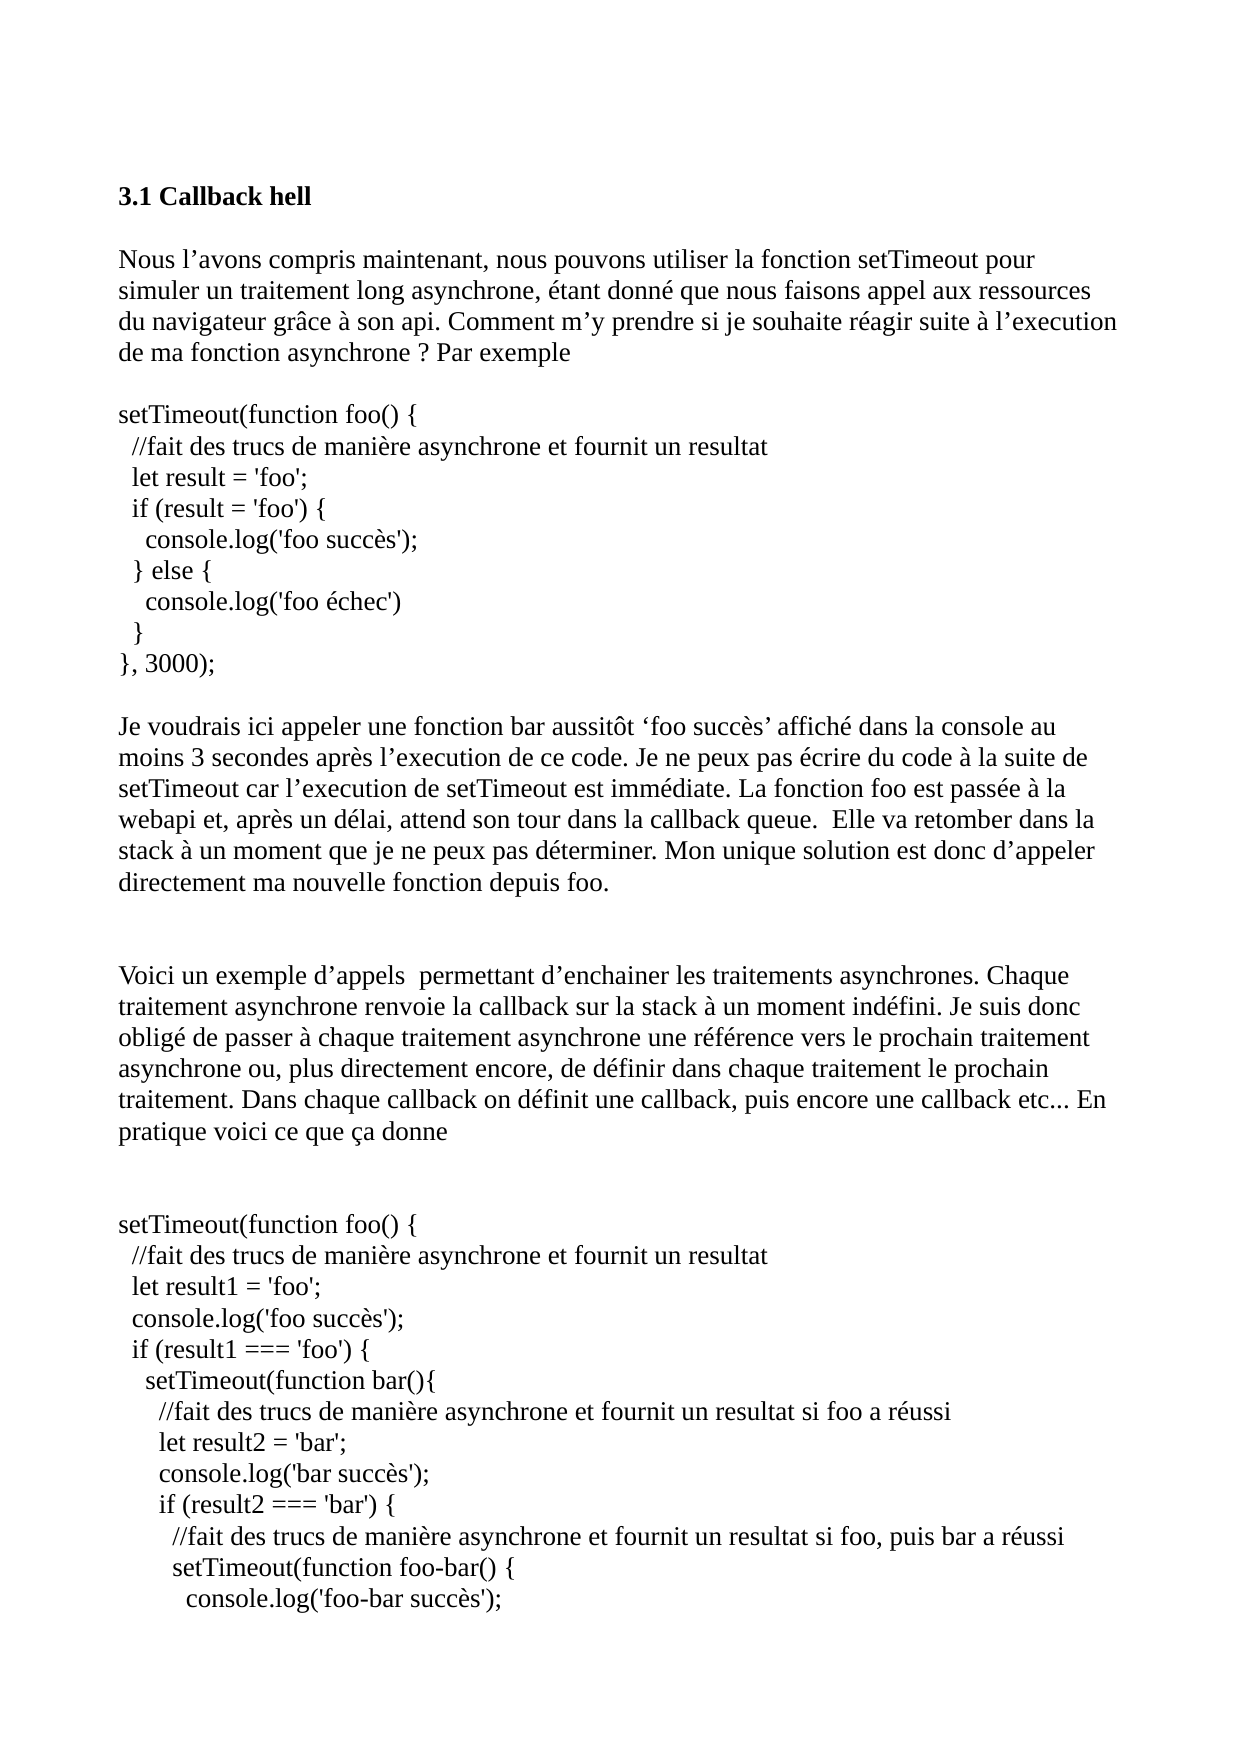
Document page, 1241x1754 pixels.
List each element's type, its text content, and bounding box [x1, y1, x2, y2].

text if (result2 === 'bar') { [118, 1488, 1122, 1520]
text Voici un exemple d’appels permettant d’enchainer les traitements asynchrones. Chaque traitement asynchrone renvoie la callback sur la stack à un moment indéfini. Je suis donc obligé de passer à chaque traitement asynchrone une référence vers le prochain traitement asynchrone ou, plus directement encore, de définir dans chaque traitement le prochain traitement. Dans chaque callback on définit une callback, puis encore une callback etc... En pratique voici ce que ça donne [118, 959, 1122, 1146]
text let result1 = 'foo'; [118, 1271, 1122, 1302]
text //fait des trucs de manière asynchrone et fournit un resultat si foo, puis bar a réussi [118, 1520, 1122, 1551]
text setTimeout(function foo() { [118, 1208, 1122, 1239]
text let result = 'foo'; [118, 461, 1122, 492]
text } [118, 616, 1122, 648]
text console.log('foo succès'); [118, 523, 1122, 554]
text console.log('foo échec') [118, 585, 1122, 616]
text if (result = 'foo') { [118, 492, 1122, 523]
text //fait des trucs de manière asynchrone et fournit un resultat [118, 1239, 1122, 1271]
text setTimeout(function foo-bar() { [118, 1551, 1122, 1582]
text console.log('foo-bar succès'); [118, 1582, 1122, 1613]
text setTimeout(function foo() { [118, 398, 1122, 429]
text console.log('foo succès'); [118, 1302, 1122, 1333]
text console.log('bar succès'); [118, 1457, 1122, 1488]
text setTimeout(function bar(){ [118, 1364, 1122, 1395]
text if (result1 === 'foo') { [118, 1333, 1122, 1364]
text } else { [118, 554, 1122, 585]
text let result2 = 'bar'; [118, 1426, 1122, 1457]
text //fait des trucs de manière asynchrone et fournit un resultat [118, 429, 1122, 461]
text Je voudrais ici appeler une fonction bar aussitôt ‘foo succès’ affiché dans la console au moins 3 secondes après l’execution de ce code. Je ne peux pas écrire du code à la suite de setTimeout car l’execution de setTimeout est immédiate. La fonction foo est passée à la webapi et, après un délai, attend son tour dans la callback queue. Elle va retomber dans la stack à un moment que je ne peux pas déterminer. Mon unique solution est donc d’appeler directement ma nouvelle fonction depuis foo. [118, 710, 1122, 897]
text //fait des trucs de manière asynchrone et fournit un resultat si foo a réussi [118, 1395, 1122, 1426]
text Nous l’avons compris maintenant, nous pouvons utiliser la fonction setTimeout pour simuler un traitement long asynchrone, étant donné que nous faisons appel aux ressources du navigateur grâce à son api. Comment m’y prendre si je souhaite réagir suite à l’execution de ma fonction asynchrone ? Par exemple [118, 243, 1122, 367]
text }, 3000); [118, 648, 1122, 679]
text 3.1 Callback hell [118, 180, 1122, 212]
